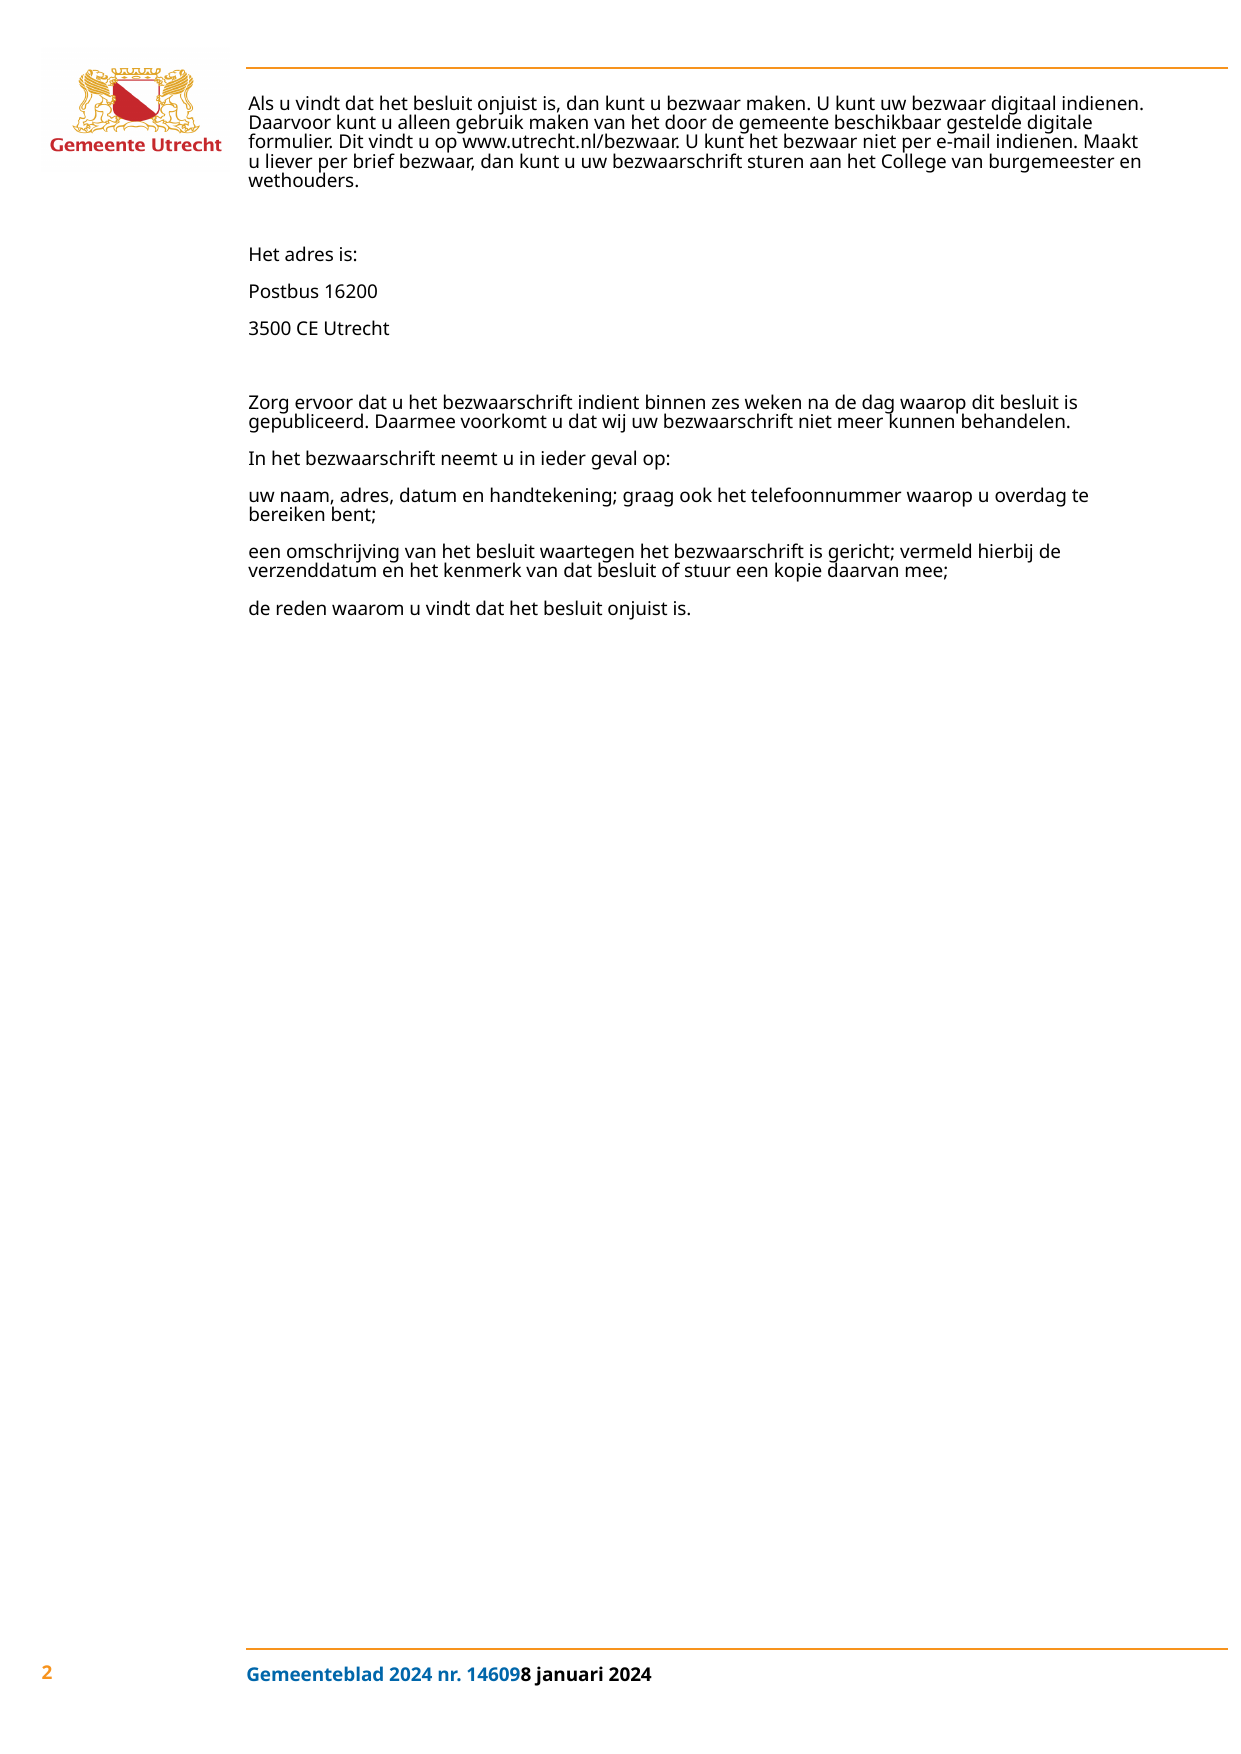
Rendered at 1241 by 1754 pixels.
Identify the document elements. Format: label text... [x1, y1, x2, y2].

text een omschrijving van het besluit waartegen het bezwaarschrift is gericht; vermeld hierbij de verzenddatum en het kenmerk van dat besluit of stuur een kopie daarvan mee; [248, 543, 1152, 582]
text Als u vindt dat het besluit onjuist is, dan kunt u bezwaar maken. U kunt uw bezwaar digitaal indienen. Daarvoor kunt u alleen gebruik maken van het door de gemeente beschikbaar gestelde digitale formulier. Dit vindt u op www.utrecht.nl/bezwaar. U kunt het bezwaar niet per e-mail indienen. Maakt u liever per brief bezwaar, dan kunt u uw bezwaarschrift sturen aan het College van burgemeester en wethouders. [248, 95, 1152, 191]
text Het adres is: [248, 246, 1152, 265]
picture [41, 47, 231, 172]
text 3500 CE Utrecht [248, 320, 1152, 339]
text Zorg ervoor dat u het bezwaarschrift indient binnen zes weken na de dag waarop dit besluit is gepubliceerd. Daarmee voorkomt u dat wij uw bezwaarschrift niet meer kunnen behandelen. [248, 394, 1152, 432]
text Postbus 16200 [248, 283, 1152, 302]
text uw naam, adres, datum en handtekening; graag ook het telefoonnummer waarop u overdag te bereiken bent; [248, 487, 1152, 526]
text de reden waarom u vindt dat het besluit onjuist is. [248, 599, 1152, 619]
text In het bezwaarschrift neemt u in ieder geval op: [248, 450, 1152, 469]
